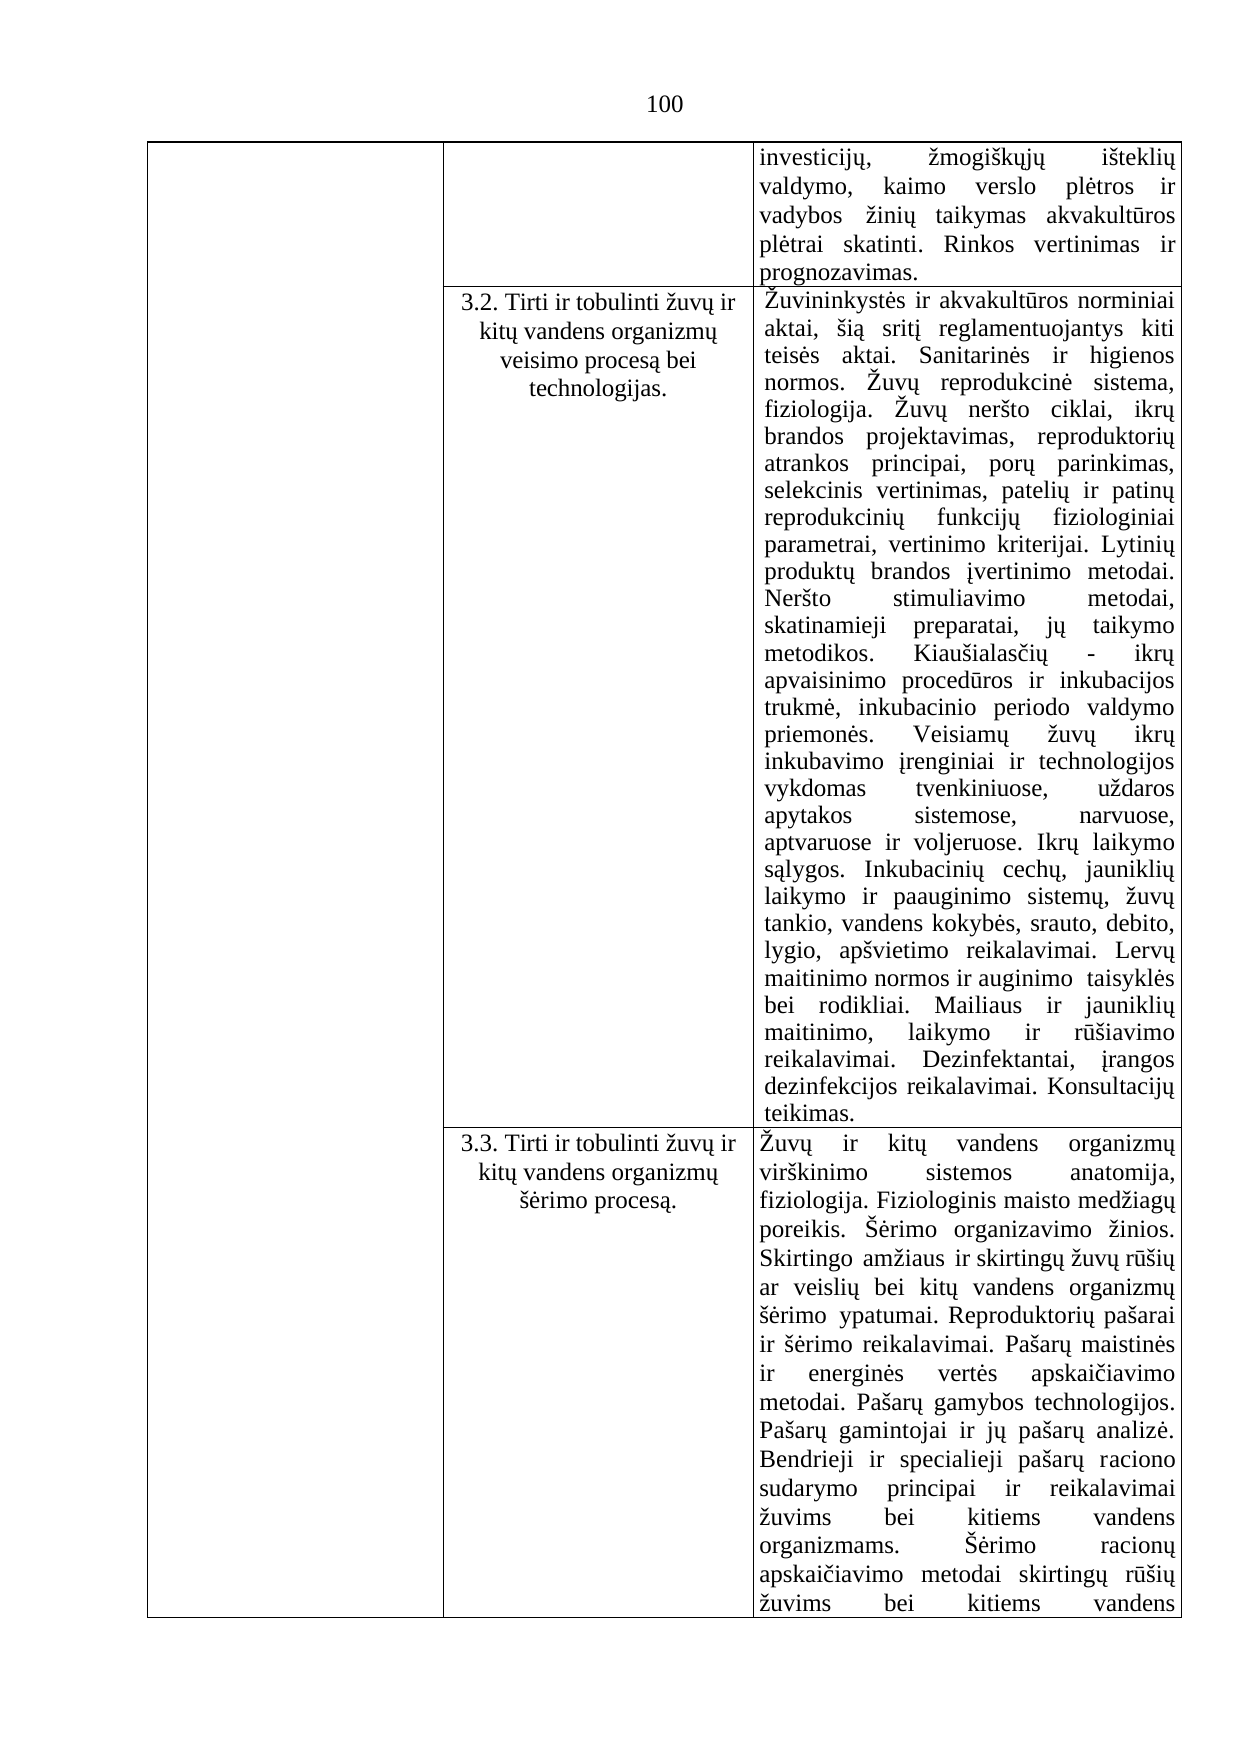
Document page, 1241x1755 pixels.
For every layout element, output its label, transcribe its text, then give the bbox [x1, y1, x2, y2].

table_cell 3.3. Tirti ir tobulinti žuvų ir kitų vandens organizmų šėrimo procesą. [444, 1128, 753, 1617]
table_cell Žuvininkystės ir akvakultūros norminiai aktai, šią sritį reglamentuojantys kiti teisės aktai. Sanitarinės ir higienos normos. Žuvų reprodukcinė sistema, fiziologija. Žuvų neršto ciklai, ikrų brandos projektavimas, reproduktorių atrankos principai, porų parinkimas, selekcinis vertinimas, patelių ir patinų reprodukcinių funkcijų fiziologiniai parametrai, vertinimo kriterijai. Lytinių produktų brandos įvertinimo metodai. Neršto stimuliavimo metodai, skatinamieji preparatai, jų taikymo metodikos. Kiaušialasčių - ikrų apvaisinimo procedūros ir inkubacijos trukmė, inkubacinio periodo valdymo priemonės. Veisiamų žuvų ikrų inkubavimo įrenginiai ir technologijos vykdomas tvenkiniuose, uždaros apytakos sistemose, narvuose, aptvaruose ir voljeruose. Ikrų laikymo sąlygos. Inkubacinių cechų, jauniklių laikymo ir paauginimo sistemų, žuvų tankio, vandens kokybės, srauto, debito, lygio, apšvietimo reikalavimai. Lervų maitinimo normos ir auginimo taisyklės bei rodikliai. Mailiaus ir jauniklių maitinimo, laikymo ir rūšiavimo reikalavimai. Dezinfektantai, įrangos dezinfekcijos reikalavimai. Konsultacijų teikimas. [754, 287, 1181, 1127]
table_cell [148, 143, 443, 1617]
table_cell investicijų, žmogiškųjų išteklių valdymo, kaimo verslo plėtros ir vadybos žinių taikymas akvakultūros plėtrai skatinti. Rinkos vertinimas ir prognozavimas. [754, 143, 1181, 286]
table_cell Žuvų ir kitų vandens organizmų virškinimo sistemos anatomija, fiziologija. Fiziologinis maisto medžiagų poreikis. Šėrimo organizavimo žinios. Skirtingo amžiaus ir skirtingų žuvų rūšių ar veislių bei kitų vandens organizmų šėrimo ypatumai. Reproduktorių pašarai ir šėrimo reikalavimai. Pašarų maistinės ir energinės vertės apskaičiavimo metodai. Pašarų gamybos technologijos. Pašarų gamintojai ir jų pašarų analizė. Bendrieji ir specialieji pašarų raciono sudarymo principai ir reikalavimai žuvims bei kitiems vandens organizmams. Šėrimo racionų apskaičiavimo metodai skirtingų rūšių žuvims bei kitiems vandens [754, 1128, 1181, 1617]
table_cell [444, 143, 753, 286]
table_cell 3.2. Tirti ir tobulinti žuvų ir kitų vandens organizmų veisimo procesą bei technologijas. [444, 287, 753, 1127]
